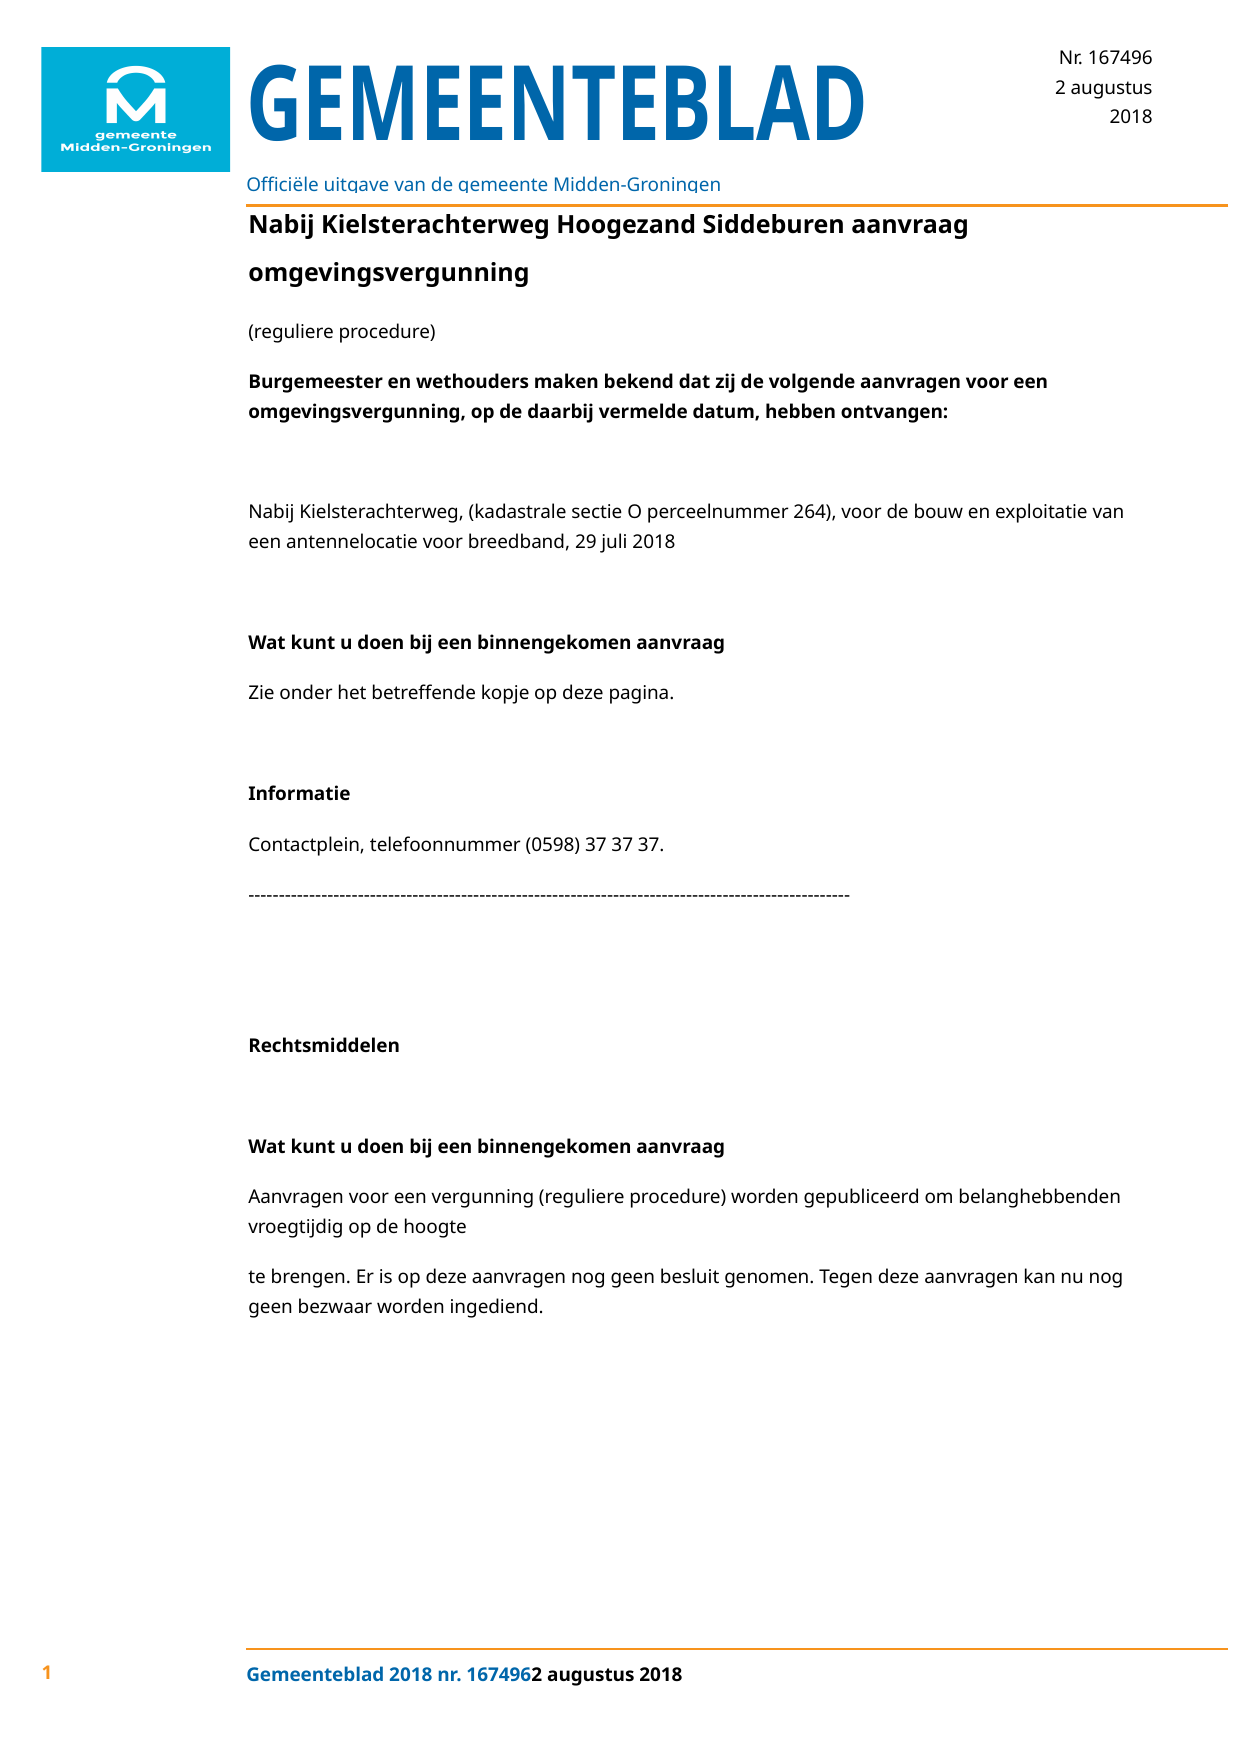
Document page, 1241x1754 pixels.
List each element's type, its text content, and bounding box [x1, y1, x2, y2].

text Aanvragen voor een vergunning (reguliere procedure) worden gepubliceerd om belanghebbenden vroegtijdig op de hoogte [248, 1184, 1152, 1239]
picture [184, 146, 190, 153]
text (reguliere procedure) [248, 318, 1152, 344]
picture [108, 66, 164, 82]
text Contactplein, telefoonnummer (0598) 37 37 37. [248, 831, 1152, 857]
picture [107, 89, 165, 122]
text Nabij Kielsterachterweg Hoogezand Siddeburen aanvraag omgevingsvergunning [248, 207, 1152, 288]
text Nabij Kielsterachterweg, (kadastrale sectie O perceelnummer 264), voor de bouw en exploitatie van een antennelocatie voor breedband, 29 juli 2018 [248, 499, 1152, 554]
text --------------------------------------------------------------------------------------------------- [248, 881, 1152, 907]
text Zie onder het betreffende kopje op deze pagina. [248, 679, 1152, 705]
text Rechtsmiddelen [248, 1032, 1152, 1058]
text te brengen. Er is op deze aanvragen nog geen besluit genomen. Tegen deze aanvragen kan nu nog geen bezwaar worden ingediend. [248, 1264, 1152, 1319]
text Wat kunt u doen bij een binnengekomen aanvraag [248, 629, 1152, 655]
text Burgemeester en wethouders maken bekend dat zij de volgende aanvragen voor een omgevingsvergunning, op de daarbij vermelde datum, hebben ontvangen: [248, 368, 1152, 424]
text Wat kunt u doen bij een binnengekomen aanvraag [248, 1133, 1152, 1159]
text Informatie [248, 780, 1152, 806]
